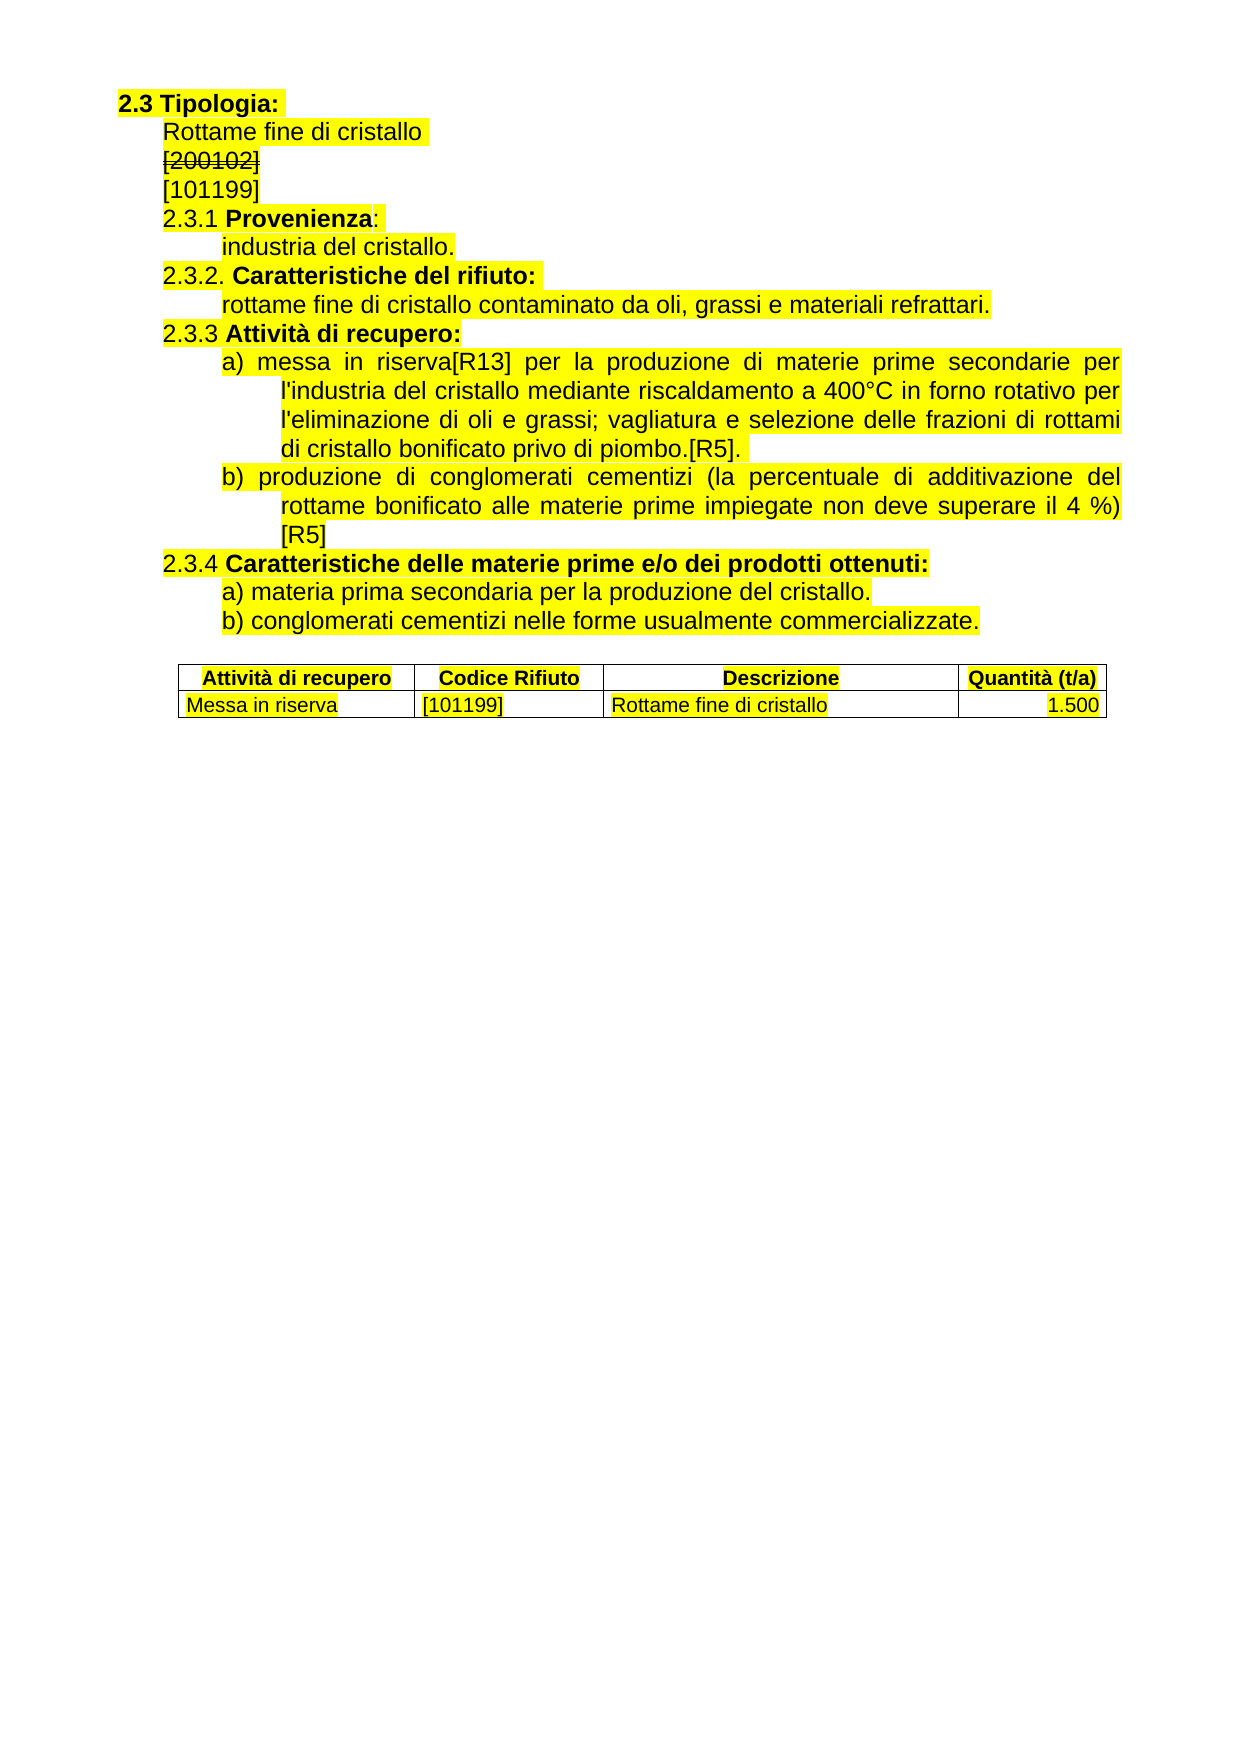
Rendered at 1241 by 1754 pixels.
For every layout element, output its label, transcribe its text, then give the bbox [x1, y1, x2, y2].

text a) materia prima secondaria per la produzione del cristallo. [222, 577, 1122, 606]
table_header Descrizione [604, 665, 958, 690]
text [101199] [162, 175, 1122, 204]
text b) produzione di conglomerati cementizi (la percentuale di additivazione del rottame bonificato alle materie prime impiegate non deve superare il 4 %) [R5] [222, 462, 1122, 549]
text 2.3.3 Attività di recupero: [162, 319, 1122, 347]
table_cell Rottame fine di cristallo [604, 691, 958, 717]
table_cell 1.500 [959, 691, 1106, 717]
text 2.3.2. Caratteristiche del rifiuto: [162, 261, 1122, 290]
text industria del cristallo. [222, 232, 1122, 261]
text b) conglomerati cementizi nelle forme usualmente commercializzate. [222, 606, 1122, 635]
table_header Codice Rifiuto [415, 665, 603, 690]
table_header Quantità (t/a) [959, 665, 1106, 690]
text Rottame fine di cristallo [162, 117, 1122, 146]
text 2.3.1 Provenienza: [162, 204, 1122, 232]
text a) messa in riserva[R13] per la produzione di materie prime secondarie per l'industria del cristallo mediante riscaldamento a 400°C in forno rotativo per l'eliminazione di oli e grassi; vagliatura e selezione delle frazioni di rottami di cristallo bonificato privo di piombo.[R5]. [222, 347, 1122, 462]
table_header Attività di recupero [179, 665, 414, 690]
text [200102] [162, 146, 1122, 175]
text 2.3.4 Caratteristiche delle materie prime e/o dei prodotti ottenuti: [162, 549, 1122, 577]
table_cell Messa in riserva [179, 691, 414, 717]
text rottame fine di cristallo contaminato da oli, grassi e materiali refrattari. [222, 290, 1122, 319]
table_cell [101199] [415, 691, 603, 717]
subtitle 2.3 Tipologia: [118, 89, 1122, 117]
